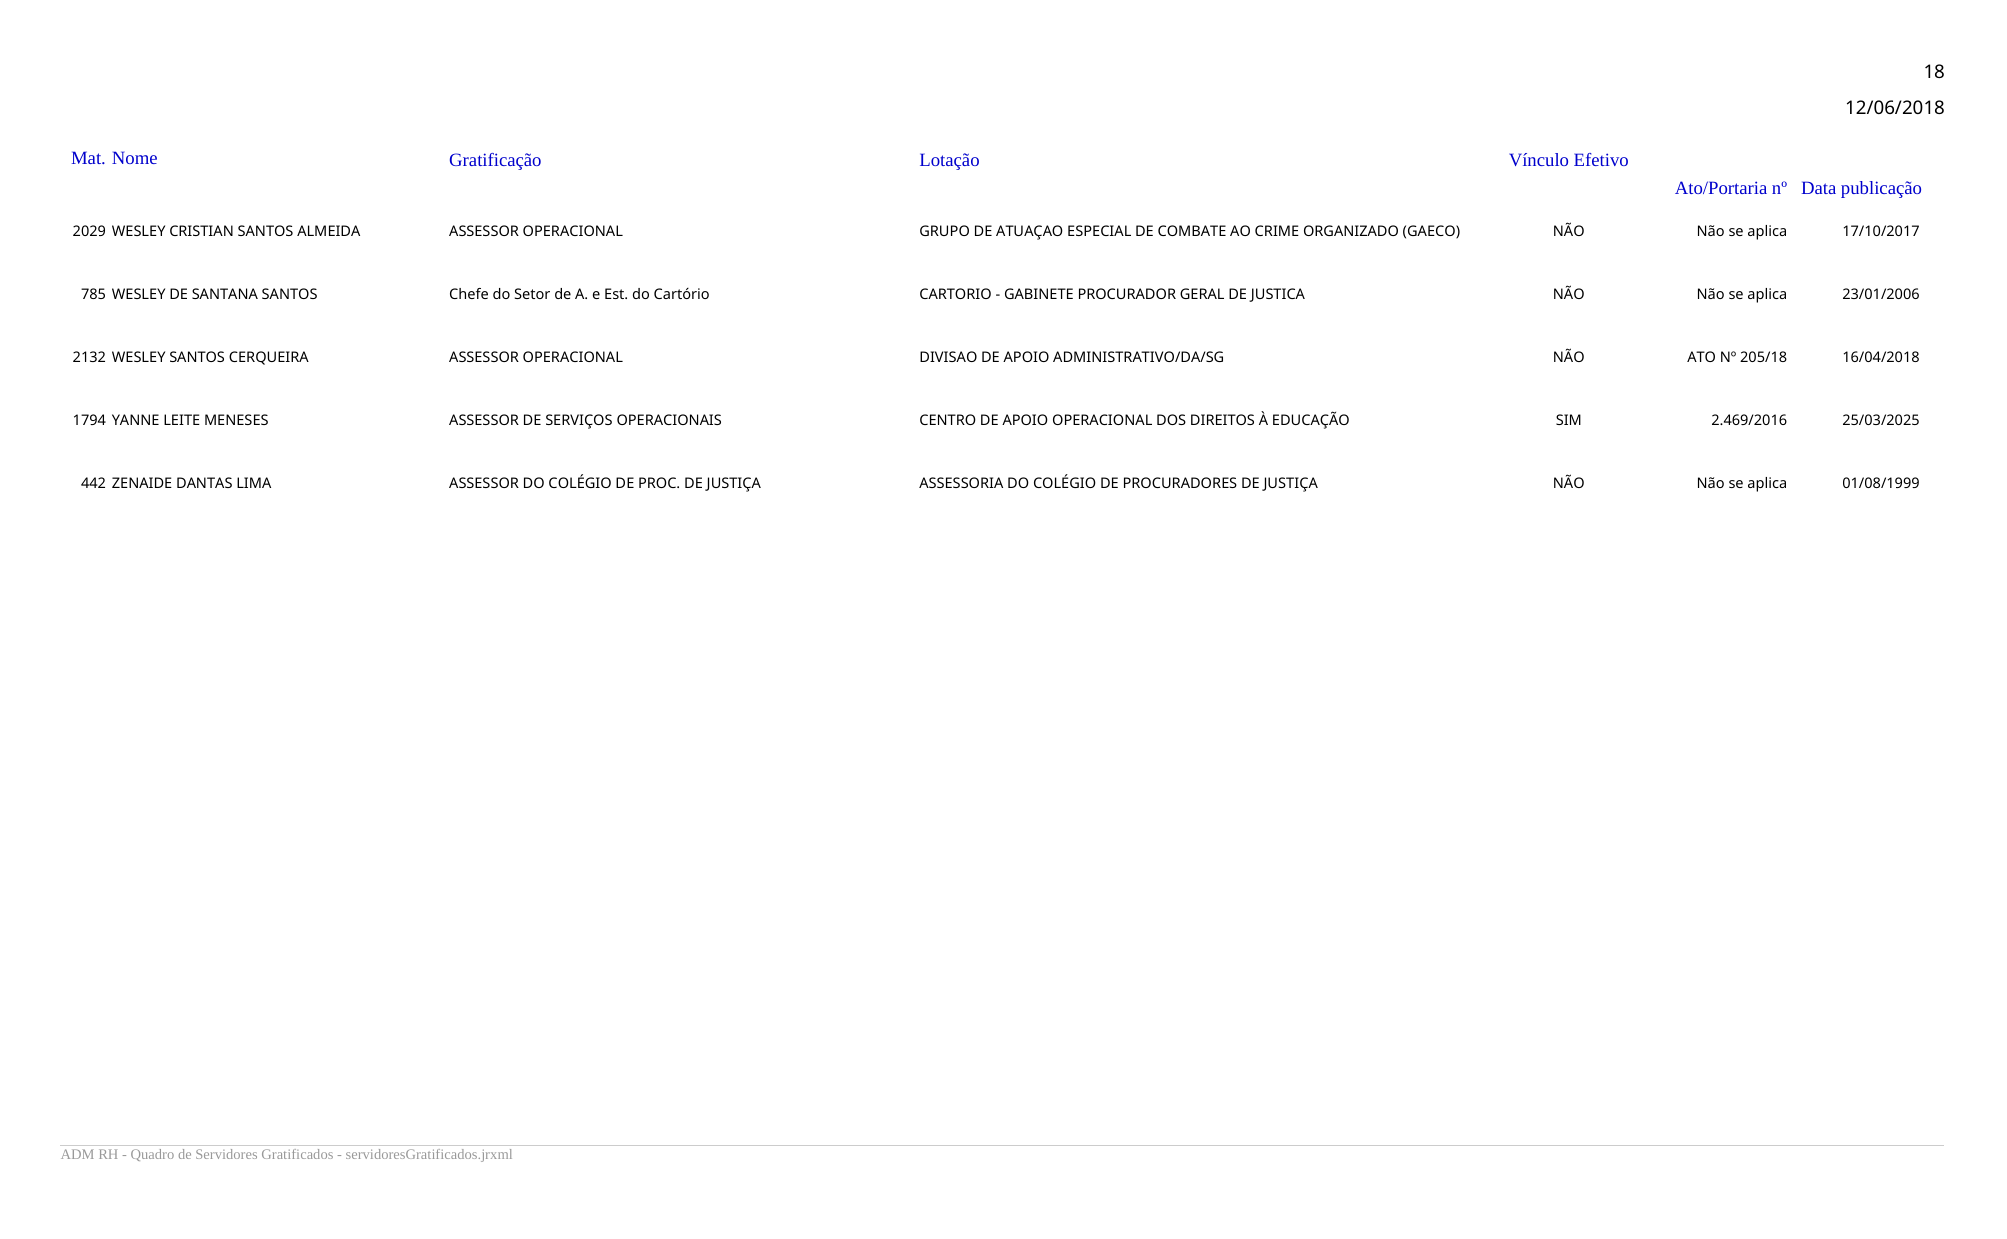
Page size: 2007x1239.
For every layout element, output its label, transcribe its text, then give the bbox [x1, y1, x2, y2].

table_cell [1945, 59, 2007, 85]
table_cell [1486, 375, 1495, 389]
table_cell [1642, 149, 1649, 177]
table_cell [440, 312, 449, 326]
table_cell ADM RH - Quadro de Servidores Gratificados - servidoresGratificados.jrxml [60, 1146, 1944, 1169]
table_cell [910, 473, 919, 501]
table_cell [1642, 438, 2007, 452]
table_cell [106, 410, 112, 438]
table_cell [440, 410, 449, 438]
table_cell [1642, 249, 2007, 262]
table_cell [440, 249, 449, 262]
table_cell [1787, 473, 1792, 501]
table_cell Vínculo Efetivo [1495, 149, 1642, 178]
table_cell [910, 375, 919, 389]
table_cell [440, 438, 449, 452]
table_cell [440, 375, 449, 389]
table_cell [106, 284, 112, 312]
table_cell [910, 438, 919, 452]
table_cell WESLEY SANTOS CERQUEIRA [112, 347, 440, 407]
table_cell 785 [9, 284, 106, 312]
table_cell ASSESSOR DO COLÉGIO DE PROC. DE JUSTIÇA [449, 473, 910, 533]
table_cell YANNE LEITE MENESES [112, 410, 440, 470]
table_cell [910, 347, 919, 375]
table_cell [910, 220, 919, 249]
table_cell ATO Nº 205/18 [1650, 347, 1787, 375]
table_cell [1486, 347, 1495, 375]
table_cell [440, 473, 449, 501]
table_cell [1486, 501, 1495, 515]
table_cell NÃO [1495, 220, 1642, 262]
table_cell [910, 452, 919, 470]
table_cell [0, 263, 112, 281]
table_cell [910, 263, 919, 281]
table_cell [1922, 179, 2007, 207]
table_cell [1787, 410, 1792, 438]
table_cell WESLEY CRISTIAN SANTOS ALMEIDA [112, 220, 440, 281]
table_cell [1920, 410, 2007, 438]
table_cell [0, 326, 112, 344]
table_cell [440, 501, 449, 515]
table_cell [1486, 326, 2007, 344]
table_cell [1486, 249, 1495, 262]
table_cell [0, 347, 9, 375]
table_cell 442 [9, 473, 106, 501]
table_cell [106, 347, 112, 375]
table_cell [1486, 284, 1495, 312]
table_cell ASSESSOR OPERACIONAL [449, 347, 910, 407]
table_cell [1486, 410, 1495, 438]
table_cell [910, 179, 919, 207]
table_cell [910, 249, 919, 262]
table_cell [0, 95, 1790, 123]
table_cell [919, 147, 1486, 207]
table_cell Não se aplica [1650, 284, 1787, 312]
table_cell 01/08/1999 [1793, 473, 1919, 501]
table_header [1787, 147, 1922, 177]
table_cell SIM [1495, 410, 1642, 452]
table_cell [1787, 220, 1792, 249]
table_cell DIVISAO DE APOIO ADMINISTRATIVO/DA/SG [919, 347, 1486, 407]
table_cell [1642, 347, 1649, 375]
table_cell [1642, 410, 1649, 438]
table_cell [0, 1145, 60, 1169]
table_cell [440, 389, 449, 407]
table_cell Não se aplica [1650, 473, 1787, 501]
table_cell [0, 533, 2007, 1145]
table_cell CARTORIO - GABINETE PROCURADOR GERAL DE JUSTICA [919, 284, 1486, 344]
table_cell [440, 347, 449, 375]
table_cell [1486, 220, 1495, 249]
table_cell Data publicação [1787, 177, 1922, 207]
table_cell [0, 501, 112, 515]
table_cell [1642, 501, 2007, 515]
table_cell [1486, 179, 1495, 207]
table_cell [1787, 147, 1922, 207]
table_cell 25/03/2025 [1793, 410, 1919, 438]
table_cell [199, 149, 449, 177]
table_cell 2.469/2016 [1650, 410, 1787, 438]
table_cell [0, 284, 9, 312]
table_cell [910, 389, 919, 407]
table_cell [0, 438, 112, 452]
table_cell 1794 [9, 410, 106, 438]
table_cell [1920, 473, 2007, 501]
table_cell [1486, 473, 1495, 501]
table_cell CENTRO DE APOIO OPERACIONAL DOS DIREITOS À EDUCAÇÃO [919, 410, 1486, 470]
table_cell 23/01/2006 [1793, 284, 1919, 312]
table_cell 2029 [9, 220, 106, 249]
table_cell [0, 249, 112, 262]
table_cell [910, 284, 919, 312]
table_cell [1495, 147, 1642, 207]
table_cell [1642, 284, 1649, 312]
table_cell [440, 452, 449, 470]
table_cell [440, 326, 449, 344]
table_cell [1486, 438, 1495, 452]
table_cell [0, 389, 112, 407]
table_cell [910, 501, 919, 515]
table_cell [910, 326, 919, 344]
table_cell [106, 179, 112, 207]
table_cell [440, 220, 449, 249]
table_cell [1642, 179, 1649, 207]
table_cell Gratificação [449, 149, 910, 178]
table_cell GRUPO DE ATUAÇAO ESPECIAL DE COMBATE AO CRIME ORGANIZADO (GAECO) [919, 220, 1486, 281]
table_cell [0, 410, 9, 438]
table_cell NÃO [1495, 284, 1642, 326]
table_cell [1642, 220, 1649, 249]
table_cell [0, 179, 44, 207]
table_cell [1920, 347, 2007, 375]
table_cell ASSESSOR DE SERVIÇOS OPERACIONAIS [449, 410, 910, 470]
table_cell [1650, 147, 1787, 207]
table_cell [0, 375, 112, 389]
table_cell ZENAIDE DANTAS LIMA [112, 473, 440, 533]
table_cell 18 [1790, 59, 1944, 85]
table_cell [0, 220, 9, 249]
table_cell [1787, 347, 1792, 375]
table_cell [1486, 312, 1495, 326]
table_cell [0, 149, 44, 177]
table_cell Chefe do Setor de A. e Est. do Cartório [449, 284, 910, 344]
table_header [1650, 147, 1787, 177]
table_cell 17/10/2017 [1793, 220, 1919, 249]
table_cell [1922, 149, 2007, 177]
table_cell [440, 263, 449, 281]
table_cell ASSESSORIA DO COLÉGIO DE PROCURADORES DE JUSTIÇA [919, 473, 1486, 533]
table_cell WESLEY DE SANTANA SANTOS [112, 284, 440, 344]
table_cell [910, 410, 919, 438]
table_cell [0, 515, 112, 533]
table_cell [910, 149, 919, 177]
table_cell [44, 147, 106, 207]
table_cell [0, 85, 2007, 91]
table_cell [0, 123, 2007, 146]
table_cell [440, 284, 449, 312]
table_cell 16/04/2018 [1793, 347, 1919, 375]
table_cell [106, 220, 112, 249]
table_cell [0, 209, 2007, 217]
table_cell [1642, 473, 1649, 501]
table_cell [440, 515, 449, 533]
table_cell Ato/Portaria nº [1650, 177, 1787, 207]
table_cell [0, 312, 112, 326]
table_cell NÃO [1495, 347, 1642, 389]
table_cell [1486, 515, 2007, 533]
table_cell [0, 452, 112, 470]
table_cell [1945, 95, 2007, 123]
table_cell [112, 147, 199, 207]
table_cell Lotação [919, 149, 1486, 178]
table_cell [106, 473, 112, 501]
table_cell [1486, 263, 2007, 281]
table_cell [1486, 452, 2007, 470]
table_cell [1642, 312, 2007, 326]
table_cell 2132 [9, 347, 106, 375]
table_cell [1920, 284, 2007, 312]
table_cell [0, 59, 1790, 85]
table_cell [106, 149, 112, 177]
table_cell [1486, 149, 1495, 177]
table_cell Não se aplica [1650, 220, 1787, 249]
table_cell [1787, 284, 1792, 312]
table_header [0, 0, 2007, 57]
table_cell ASSESSOR OPERACIONAL [449, 220, 910, 281]
table_cell [1920, 220, 2007, 249]
table_header Nome [112, 147, 199, 177]
table_cell [910, 515, 919, 533]
table_header Mat. [44, 147, 106, 177]
table_cell [910, 312, 919, 326]
table_cell [449, 147, 910, 207]
table_cell [0, 473, 9, 501]
table_cell [1486, 389, 2007, 407]
table_cell [199, 179, 449, 207]
table_cell NÃO [1495, 473, 1642, 515]
table_cell 12/06/2018 [1790, 95, 1944, 123]
table_cell [1945, 1145, 2007, 1169]
table_cell [1642, 375, 2007, 389]
